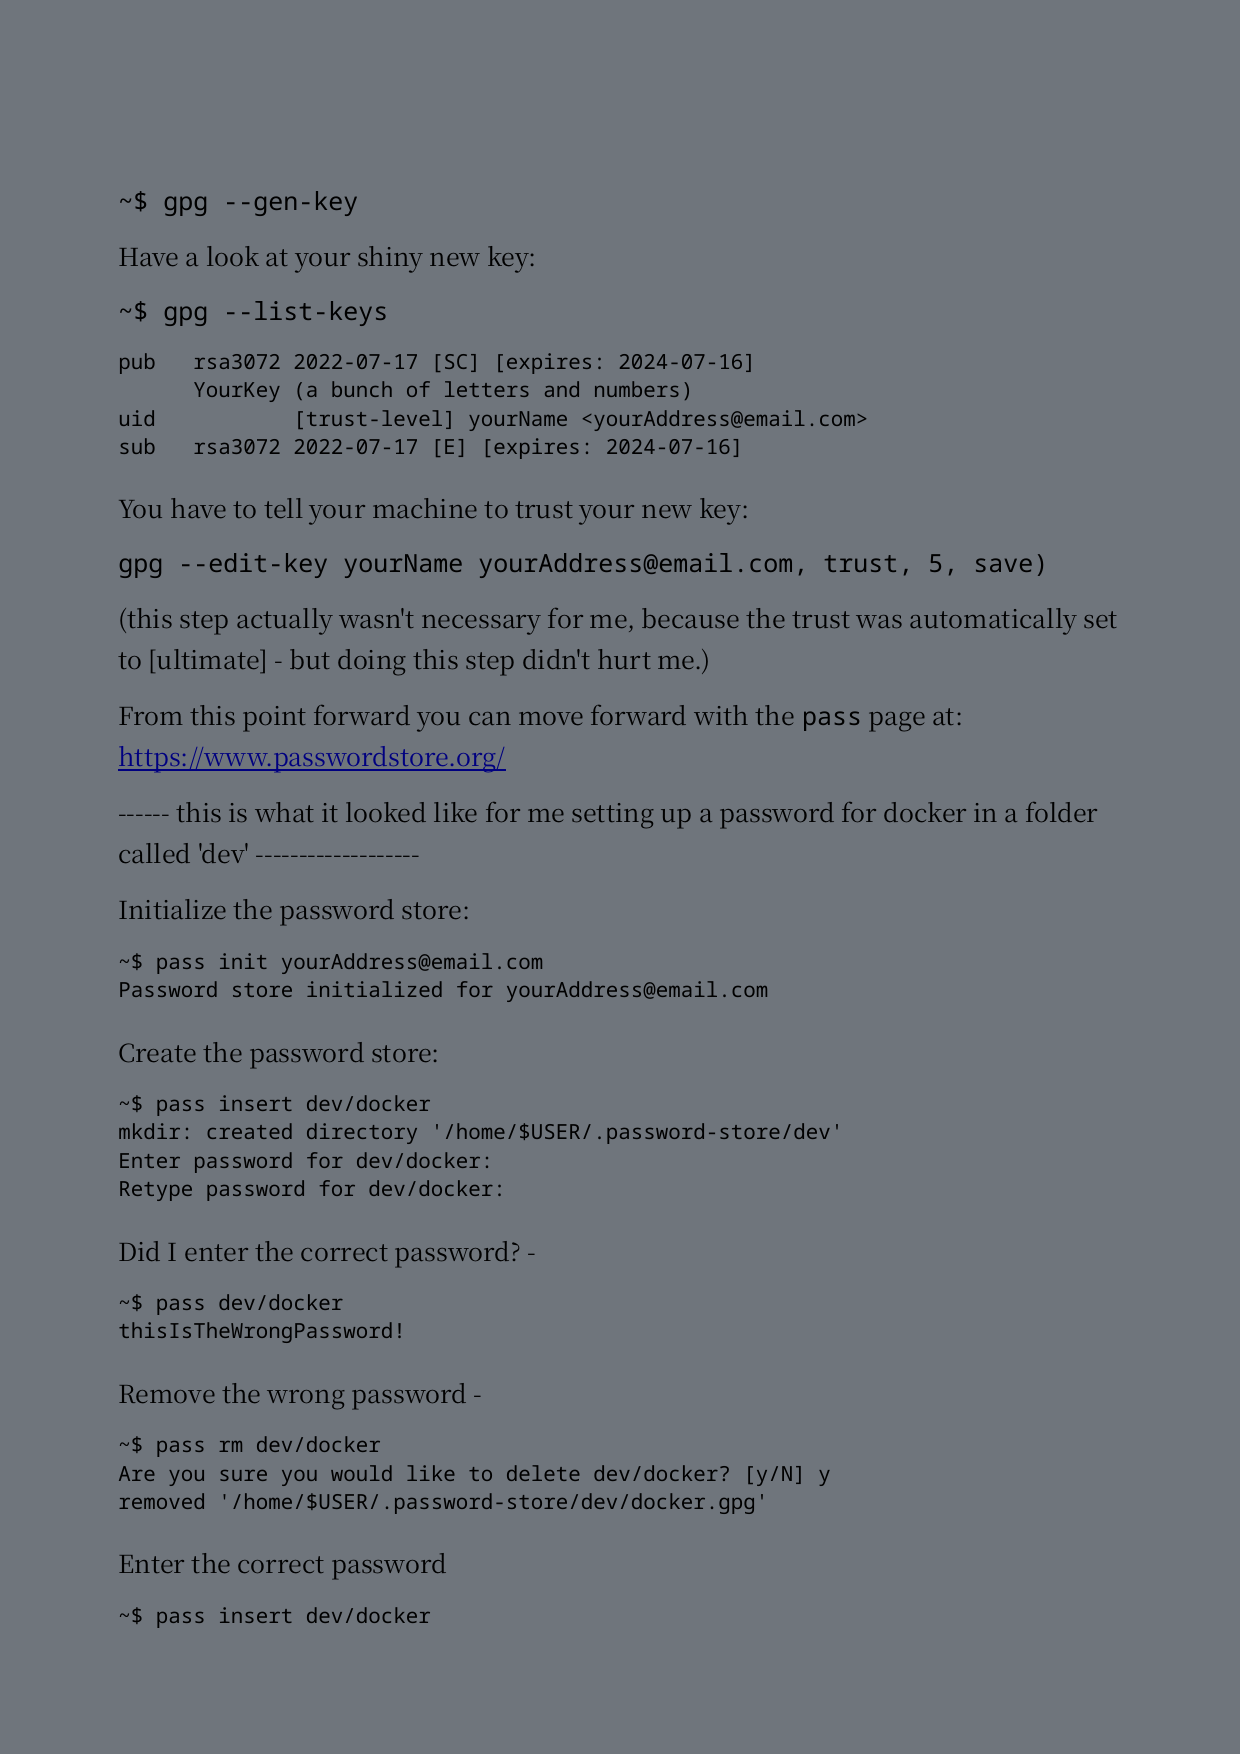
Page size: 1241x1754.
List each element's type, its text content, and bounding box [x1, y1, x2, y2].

text gpg --edit-key yourName yourAddress@email.com, trust, 5, save) [118, 546, 1122, 580]
text Have a look at your shiny new key: [118, 237, 1122, 273]
text Enter password for dev/docker: [118, 1146, 1122, 1174]
text uid [trust-level] yourName <yourAddress@email.com> [118, 404, 1122, 432]
text thisIsTheWrongPassword! [118, 1317, 1122, 1345]
text Initialize the password store: [118, 891, 1122, 927]
text sub rsa3072 2022-07-17 [E] [expires: 2024-07-16] [118, 432, 1122, 461]
text Password store initialized for yourAddress@email.com [118, 975, 1122, 1004]
text (this step actually wasn't necessary for me, because the trust was automatically set to [ultimate] - but doing this step didn't hurt me.) [118, 600, 1122, 677]
text ~$ gpg --gen-key [118, 183, 1122, 218]
text YourKey (a bunch of letters and numbers) [118, 375, 1122, 404]
text removed '/home/$USER/.password-store/dev/docker.gpg' [118, 1487, 1122, 1516]
text ~$ pass rm dev/docker [118, 1430, 1122, 1459]
text Retype password for dev/docker: [118, 1174, 1122, 1203]
text ~$ pass dev/docker [118, 1288, 1122, 1317]
text You have to tell your machine to trust your new key: [118, 490, 1122, 526]
text ~$ pass insert dev/docker [118, 1089, 1122, 1117]
text From this point forward you can move forward with the pass page at: https://www.passwordstore.org/ [118, 697, 1122, 774]
text ~$ gpg --list-keys [118, 293, 1122, 327]
text pub rsa3072 2022-07-17 [SC] [expires: 2024-07-16] [118, 347, 1122, 375]
text ~$ pass insert dev/docker [118, 1601, 1122, 1629]
text Create the password store: [118, 1033, 1122, 1069]
text ------ this is what it looked like for me setting up a password for docker in a folder called 'dev' ------------------- [118, 794, 1122, 871]
text ~$ pass init yourAddress@email.com [118, 947, 1122, 975]
text Remove the wrong password - [118, 1374, 1122, 1410]
text Did I enter the correct password? - [118, 1232, 1122, 1268]
text Are you sure you would like to delete dev/docker? [y/N] y [118, 1459, 1122, 1487]
text Enter the correct password [118, 1545, 1122, 1581]
text mkdir: created directory '/home/$USER/.password-store/dev' [118, 1117, 1122, 1146]
